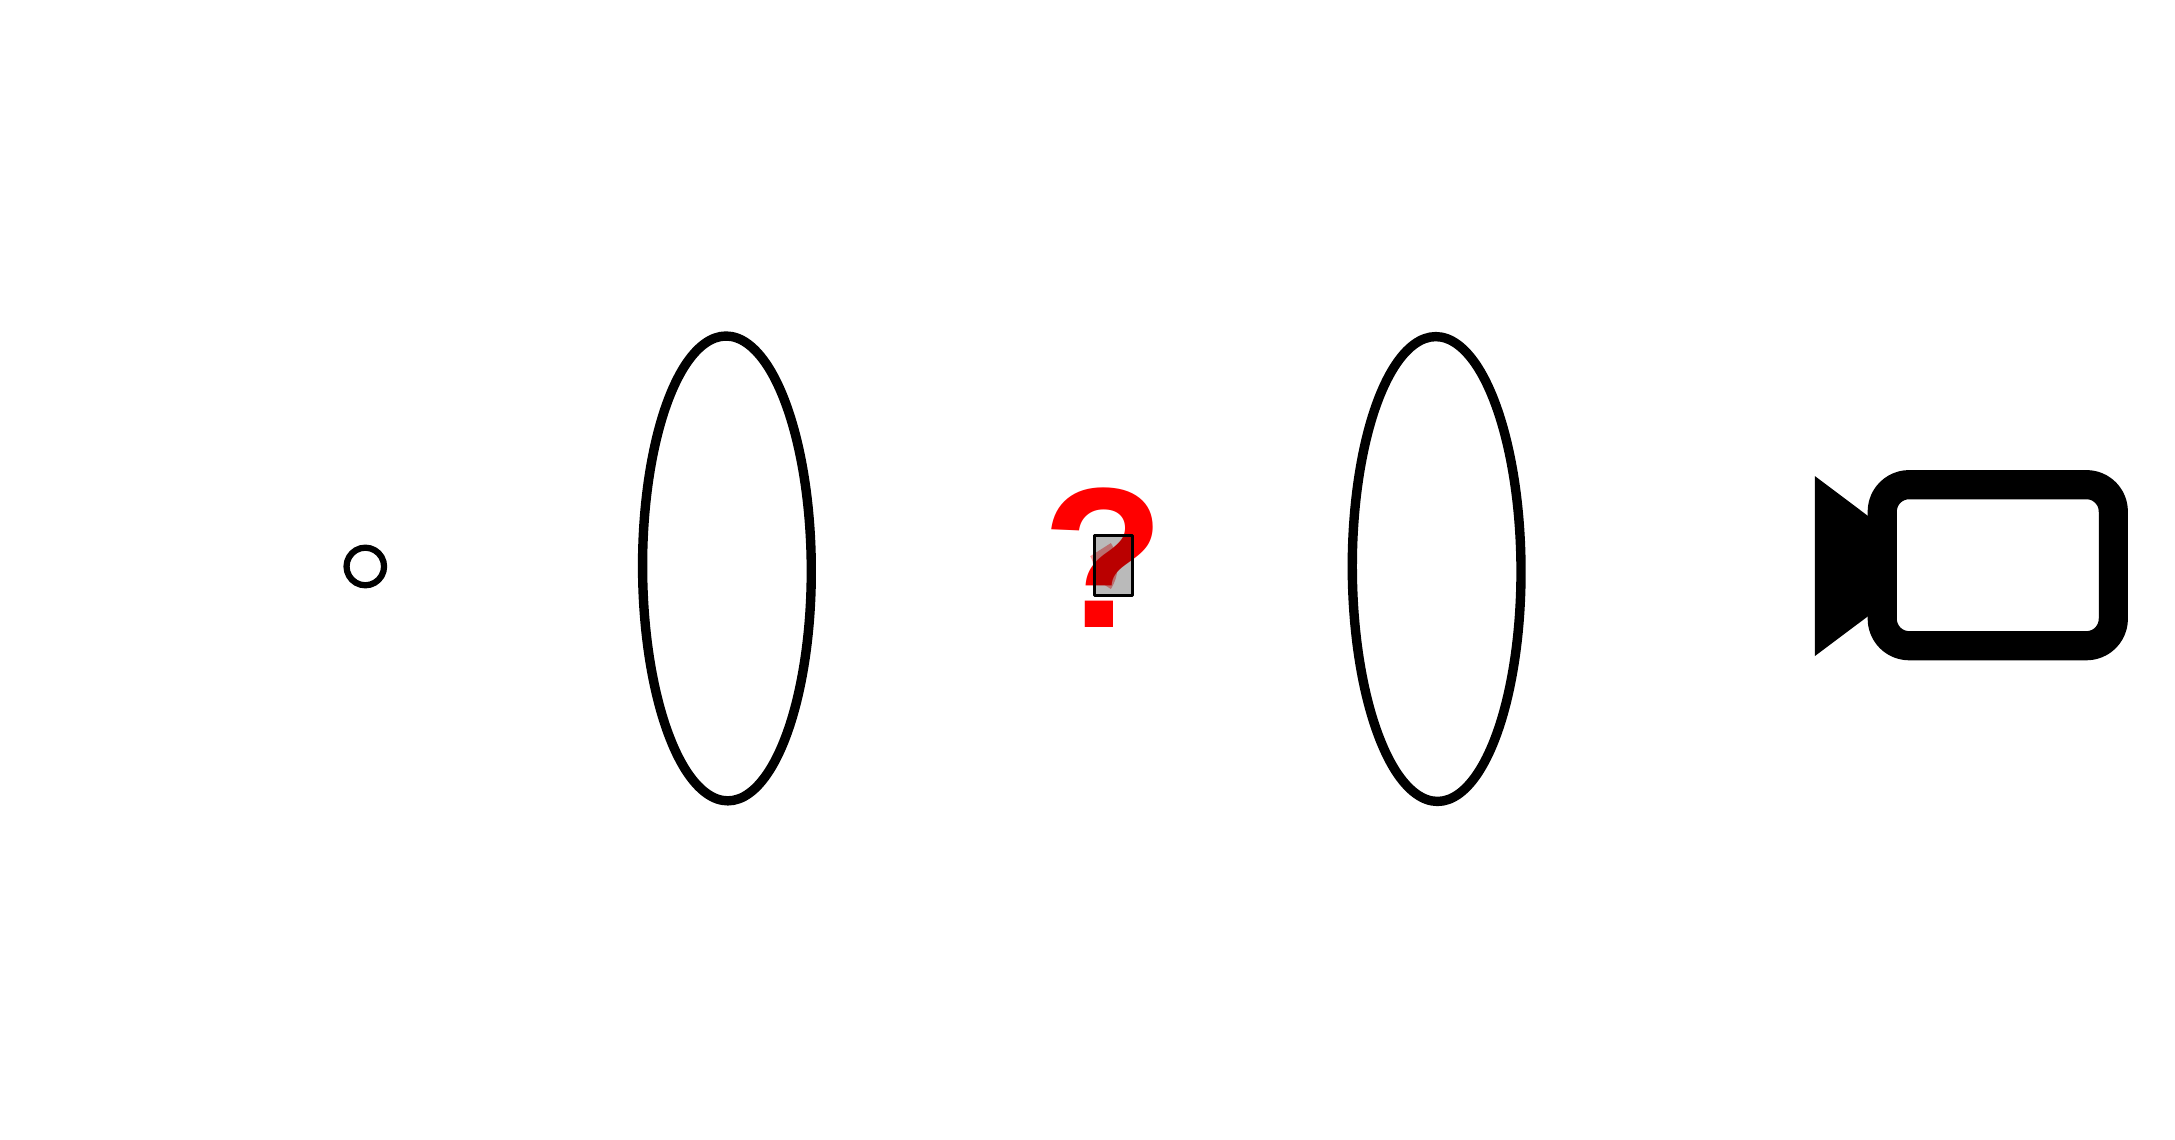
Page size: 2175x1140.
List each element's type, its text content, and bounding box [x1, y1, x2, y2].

text_box [1814, 476, 1875, 657]
text_box ? [998, 439, 1209, 678]
text_box [642, 0, 1747, 1140]
text_box [1882, 484, 2114, 646]
